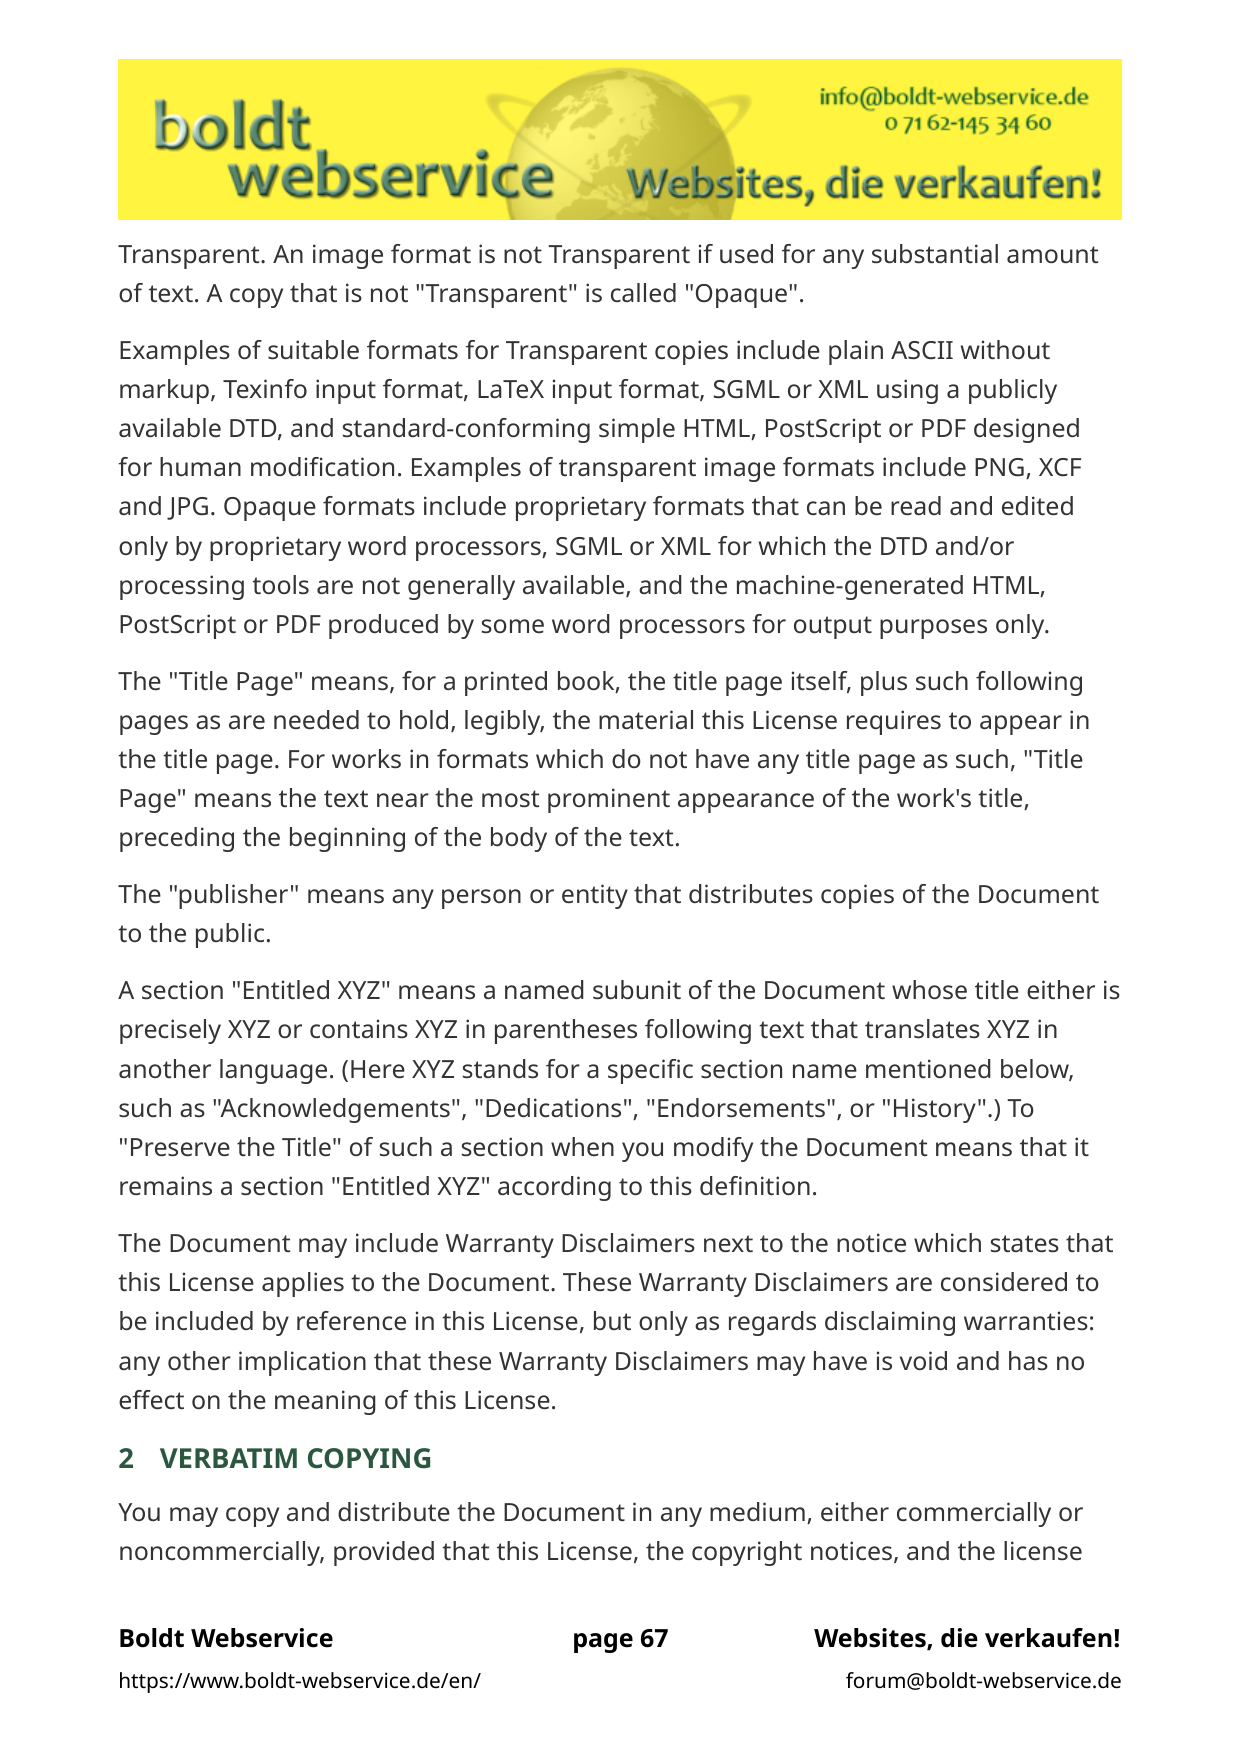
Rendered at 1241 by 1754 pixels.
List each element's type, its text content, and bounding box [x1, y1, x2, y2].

subtitle VERBATIM COPYING [118, 1439, 1122, 1477]
text Transparent. An image format is not Transparent if used for any substantial amount of text. A copy that is not "Transparent" is called "Opaque". [118, 236, 1122, 309]
picture [118, 59, 1123, 220]
text Examples of suitable formats for Transparent copies include plain ASCII without markup, Texinfo input format, LaTeX input format, SGML or XML using a publicly available DTD, and standard-conforming simple HTML, PostScript or PDF designed for human modification. Examples of transparent image formats include PNG, XCF and JPG. Opaque formats include proprietary formats that can be read and edited only by proprietary word processors, SGML or XML for which the DTD and/or processing tools are not generally available, and the machine-generated HTML, PostScript or PDF produced by some word processors for output purposes only. [118, 332, 1122, 641]
text The "Title Page" means, for a printed book, the title page itself, plus such following pages as are needed to hold, legibly, the material this License requires to appear in the title page. For works in formats which do not have any title page as such, "Title Page" means the text near the most prominent appearance of the work's title, preceding the beginning of the body of the text. [118, 663, 1122, 854]
text The "publisher" means any person or entity that distributes copies of the Document to the public. [118, 877, 1122, 950]
text A section "Entitled XYZ" means a named subunit of the Document whose title either is precisely XYZ or contains XYZ in parentheses following text that translates XYZ in another language. (Here XYZ stands for a specific section name mentioned below, such as "Acknowledgements", "Dedications", "Endorsements", or "History".) To "Preserve the Title" of such a section when you modify the Document means that it remains a section "Entitled XYZ" according to this definition. [118, 973, 1122, 1203]
text You may copy and distribute the Document in any medium, either commercially or noncommercially, provided that this License, the copyright notices, and the license [118, 1494, 1122, 1568]
text The Document may include Warranty Disclaimers next to the notice which states that this License applies to the Document. These Warranty Disclaimers are considered to be included by reference in this License, but only as regards disclaiming warranties: any other implication that these Warranty Disclaimers may have is void and has no effect on the meaning of this License. [118, 1226, 1122, 1416]
